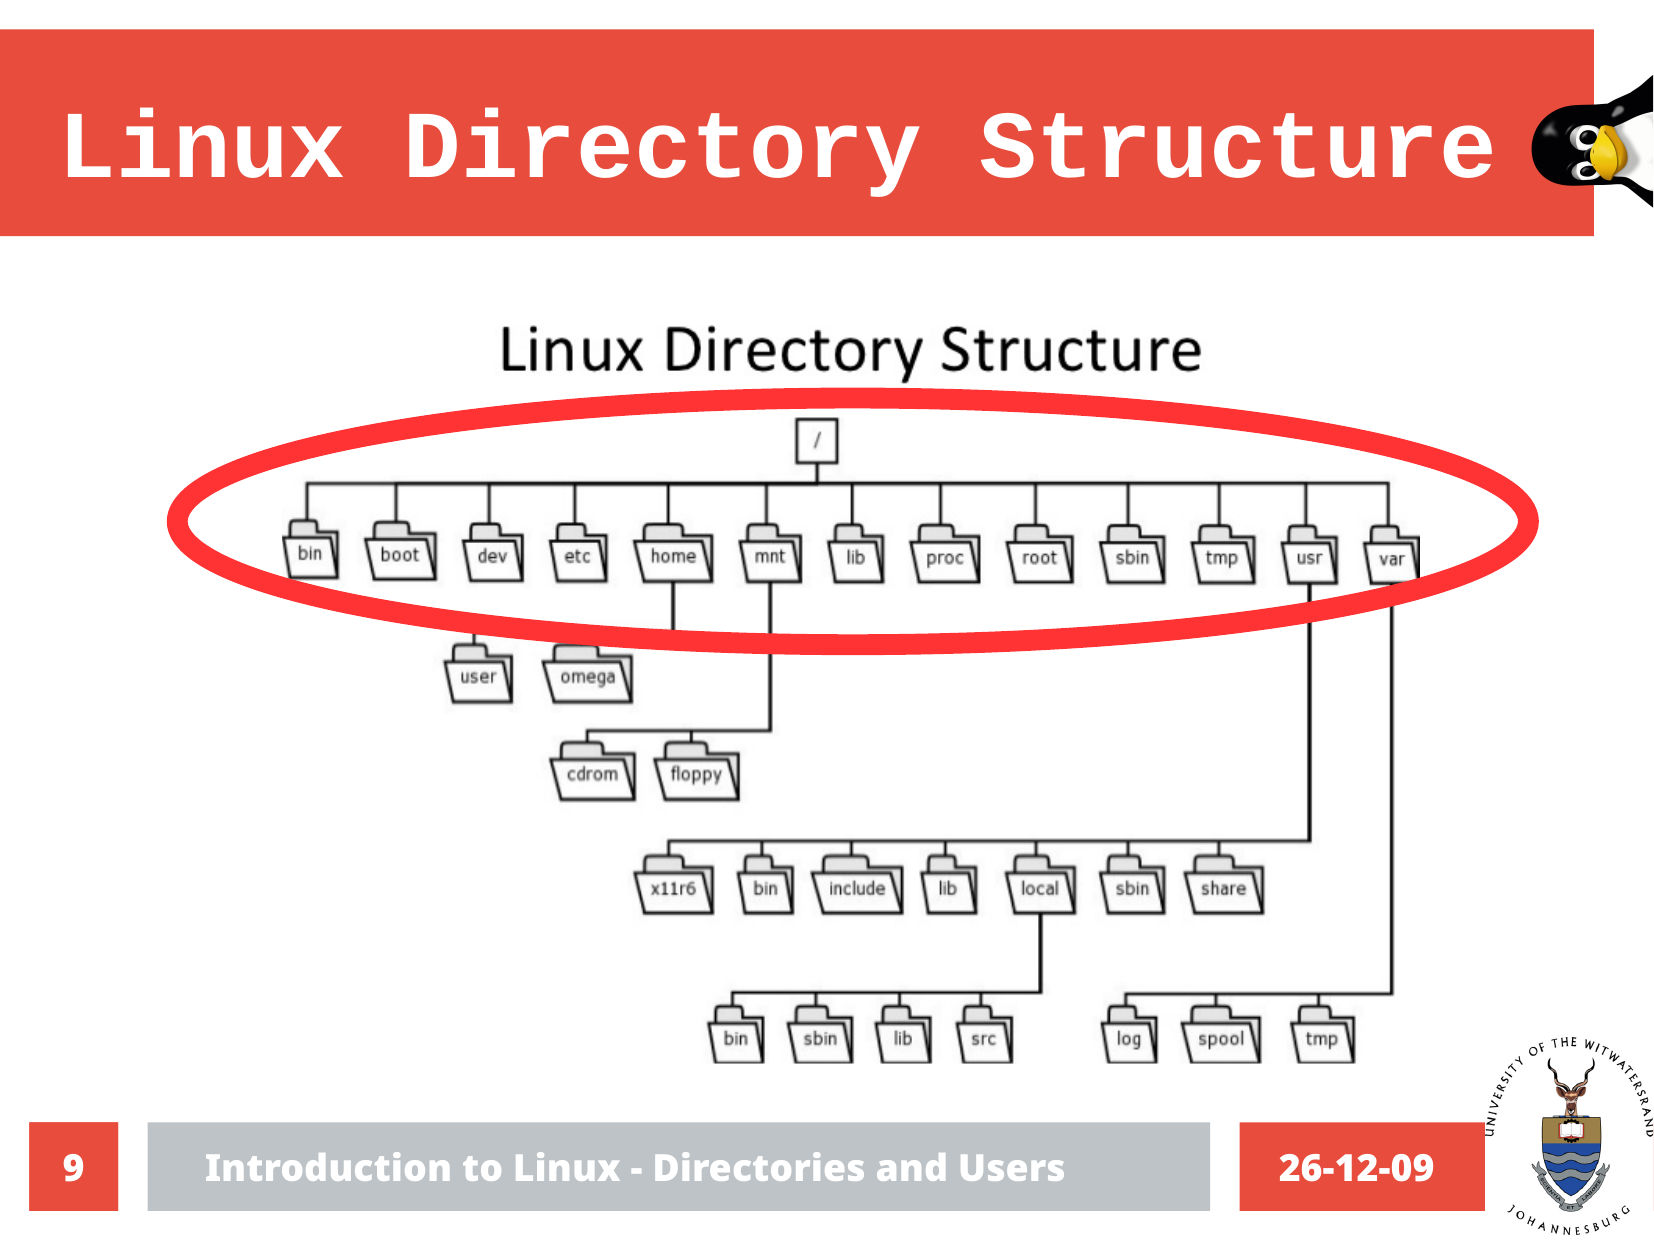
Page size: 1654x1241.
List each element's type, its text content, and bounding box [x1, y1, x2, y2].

picture [282, 409, 1420, 634]
picture [282, 599, 1420, 1092]
picture [1485, 1037, 1654, 1235]
picture [282, 238, 1420, 444]
picture [1514, 23, 1654, 276]
title Linux Directory Structure [58, 59, 1594, 207]
